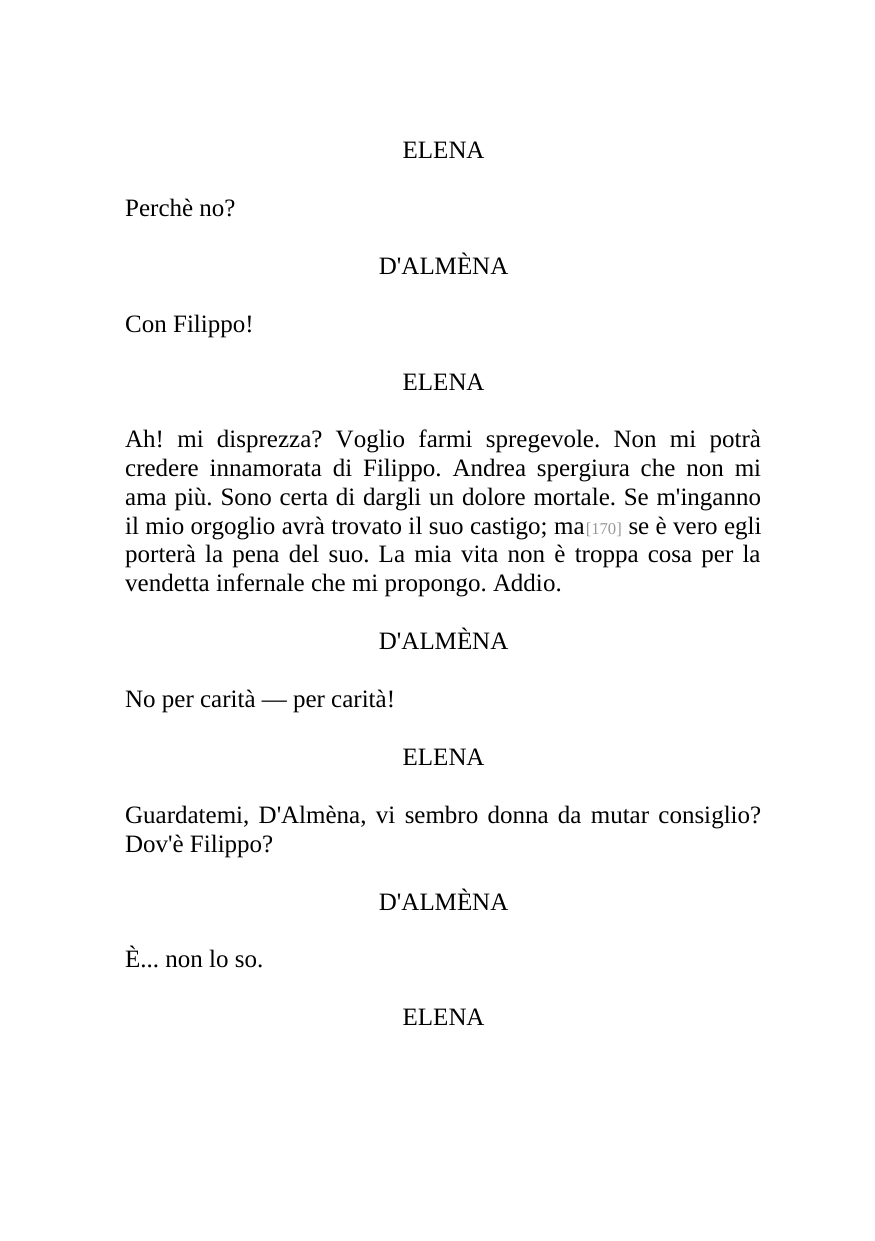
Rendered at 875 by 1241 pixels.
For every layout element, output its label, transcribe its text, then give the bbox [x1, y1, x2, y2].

text ELENA [125, 742, 762, 771]
text Ah! mi disprezza? Voglio farmi spregevole. Non mi potrà credere innamorata di Filippo. Andrea spergiura che non mi ama più. Sono certa di dargli un dolore mortale. Se m'inganno il mio orgoglio avrà trovato il suo castigo; ma[170] se è vero egli porterà la pena del suo. La mia vita non è troppa cosa per la vendetta infernale che mi propongo. Addio. [125, 424, 762, 597]
text Guardatemi, D'Almèna, vi sembro donna da mutar consiglio? Dov'è Filippo? [125, 800, 762, 857]
text D'ALMÈNA [125, 251, 762, 279]
text D'ALMÈNA [125, 887, 762, 915]
text ELENA [125, 367, 762, 395]
text Con Filippo! [125, 309, 762, 337]
text Perchè no? [125, 193, 762, 222]
text È... non lo so. [125, 944, 762, 973]
text No per carità — per carità! [125, 684, 762, 713]
text D'ALMÈNA [125, 626, 762, 655]
text ELENA [125, 1002, 762, 1031]
text ELENA [125, 135, 762, 164]
